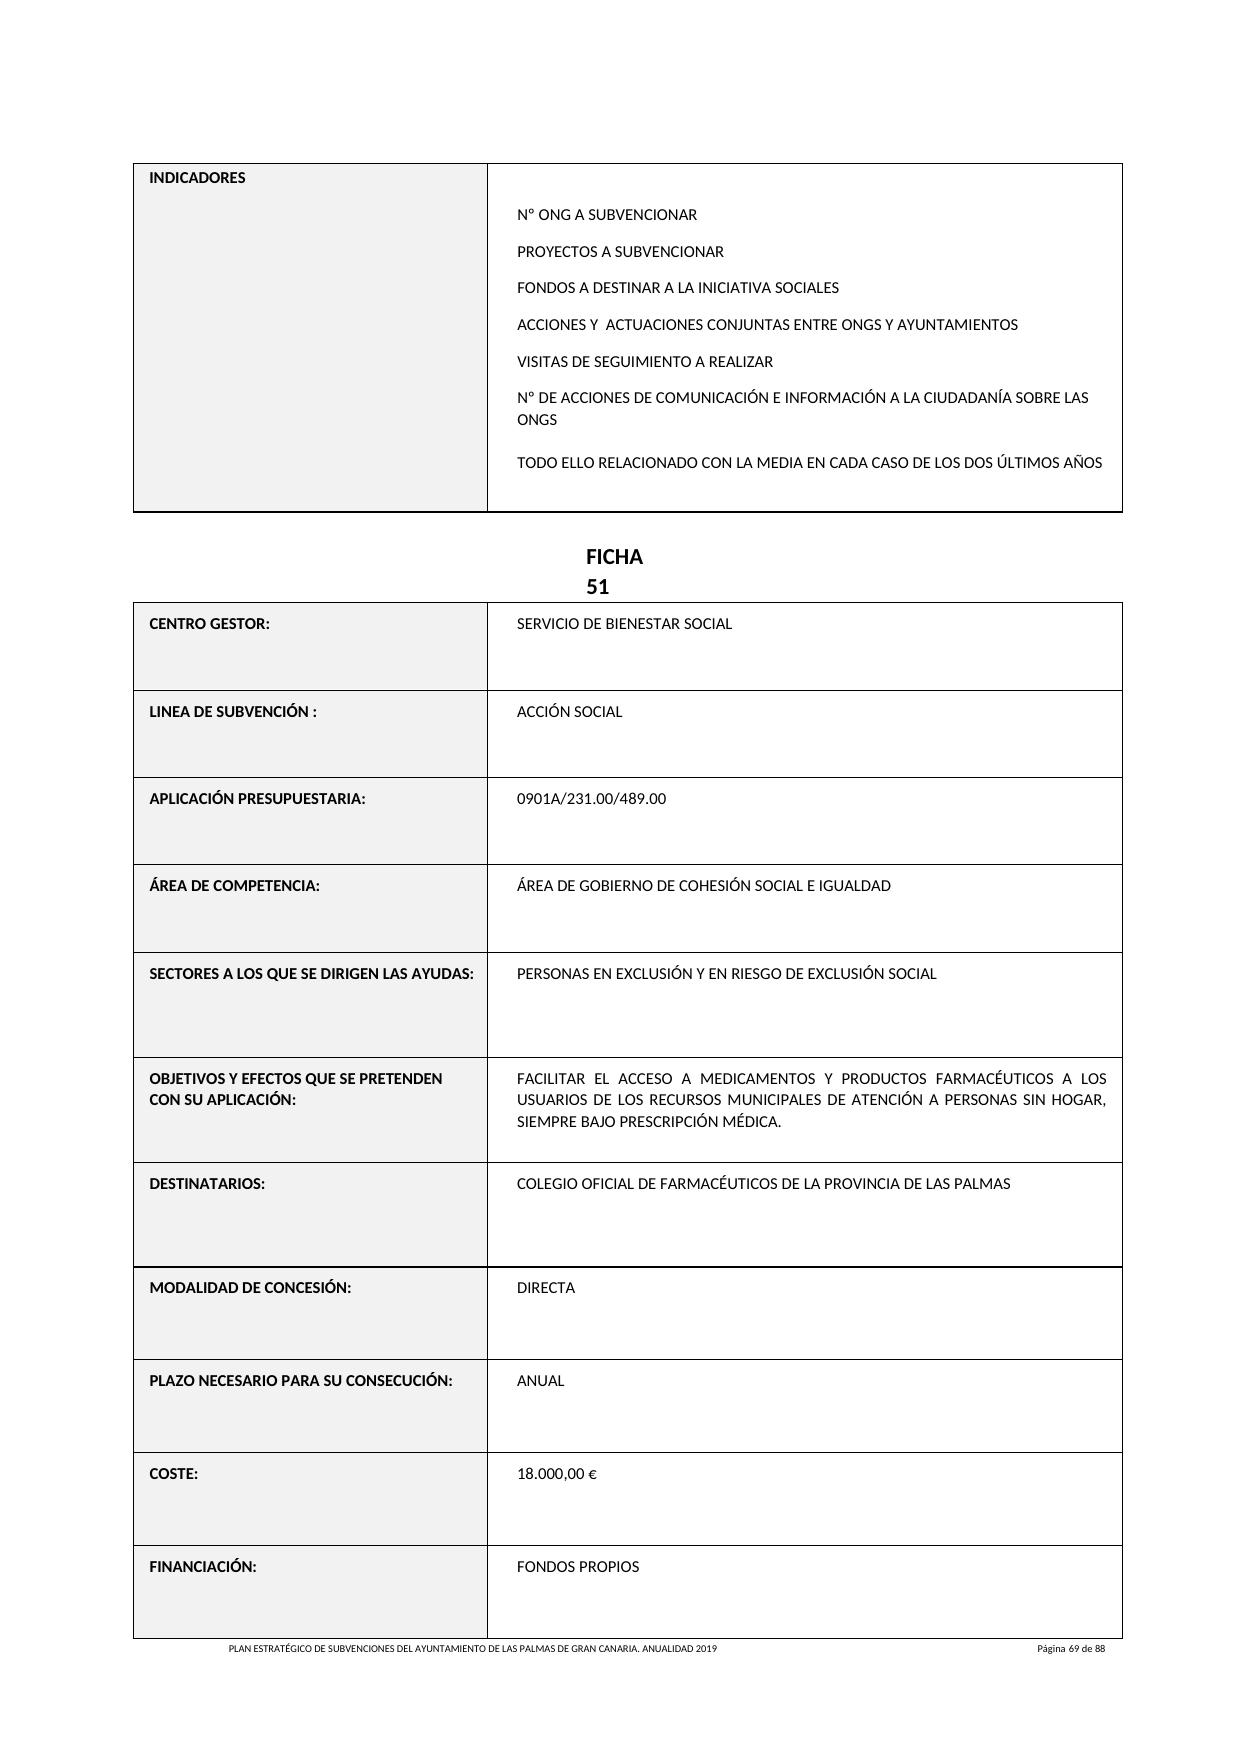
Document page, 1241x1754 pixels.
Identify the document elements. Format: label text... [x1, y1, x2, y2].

table_header SERVICIO DE BIENESTAR SOCIAL [488, 603, 1122, 689]
table_cell ANUAL [488, 1360, 1122, 1452]
table_cell INDICADORES [134, 164, 487, 511]
table_cell FINANCIACIÓN: [134, 1546, 487, 1638]
table_cell FONDOS PROPIOS [488, 1546, 1122, 1638]
table_cell DESTINATARIOS: [134, 1163, 487, 1266]
table_cell 0901A/231.00/489.00 [488, 778, 1122, 864]
table_cell Nº ONG A SUBVENCIONAR PROYECTOS A SUBVENCIONAR FONDOS A DESTINAR A LA INICIATIVA SOCIALES ACCIONES Y ACTUACIONES CONJUNTAS ENTRE ONGS Y AYUNTAMIENTOS VISITAS DE SEGUIMIENTO A REALIZAR Nº DE ACCIONES DE COMUNICACIÓN E INFORMACIÓN A LA CIUDADANÍA SOBRE LAS ONGS TODO ELLO RELACIONADO CON LA MEDIA EN CADA CASO DE LOS DOS ÚLTIMOS AÑOS [488, 164, 1122, 511]
table_cell 18.000,00 € [488, 1453, 1122, 1545]
table_cell COLEGIO OFICIAL DE FARMACÉUTICOS DE LA PROVINCIA DE LAS PALMAS [488, 1163, 1122, 1266]
table_cell COSTE: [134, 1453, 487, 1545]
table_cell FACILITAR EL ACCESO A MEDICAMENTOS Y PRODUCTOS FARMACÉUTICOS A LOS USUARIOS DE LOS RECURSOS MUNICIPALES DE ATENCIÓN A PERSONAS SIN HOGAR, SIEMPRE BAJO PRESCRIPCIÓN MÉDICA. [488, 1058, 1122, 1162]
table_cell DIRECTA [488, 1268, 1122, 1359]
table_cell LINEA DE SUBVENCIÓN : [134, 691, 487, 777]
table_header CENTRO GESTOR: [134, 603, 487, 689]
table_cell APLICACIÓN PRESUPUESTARIA: [134, 778, 487, 864]
table_cell MODALIDAD DE CONCESIÓN: [134, 1268, 487, 1359]
table_cell PERSONAS EN EXCLUSIÓN Y EN RIESGO DE EXCLUSIÓN SOCIAL [488, 953, 1122, 1057]
table_cell ÁREA DE GOBIERNO DE COHESIÓN SOCIAL E IGUALDAD [488, 865, 1122, 952]
table_cell ÁREA DE COMPETENCIA: [134, 865, 487, 952]
table_cell OBJETIVOS Y EFECTOS QUE SE PRETENDEN CON SU APLICACIÓN: [134, 1058, 487, 1162]
table_cell SECTORES A LOS QUE SE DIRIGEN LAS AYUDAS: [134, 953, 487, 1057]
table_cell ACCIÓN SOCIAL [488, 691, 1122, 777]
text FICHA 51 [586, 542, 671, 600]
table_cell PLAZO NECESARIO PARA SU CONSECUCIÓN: [134, 1360, 487, 1452]
